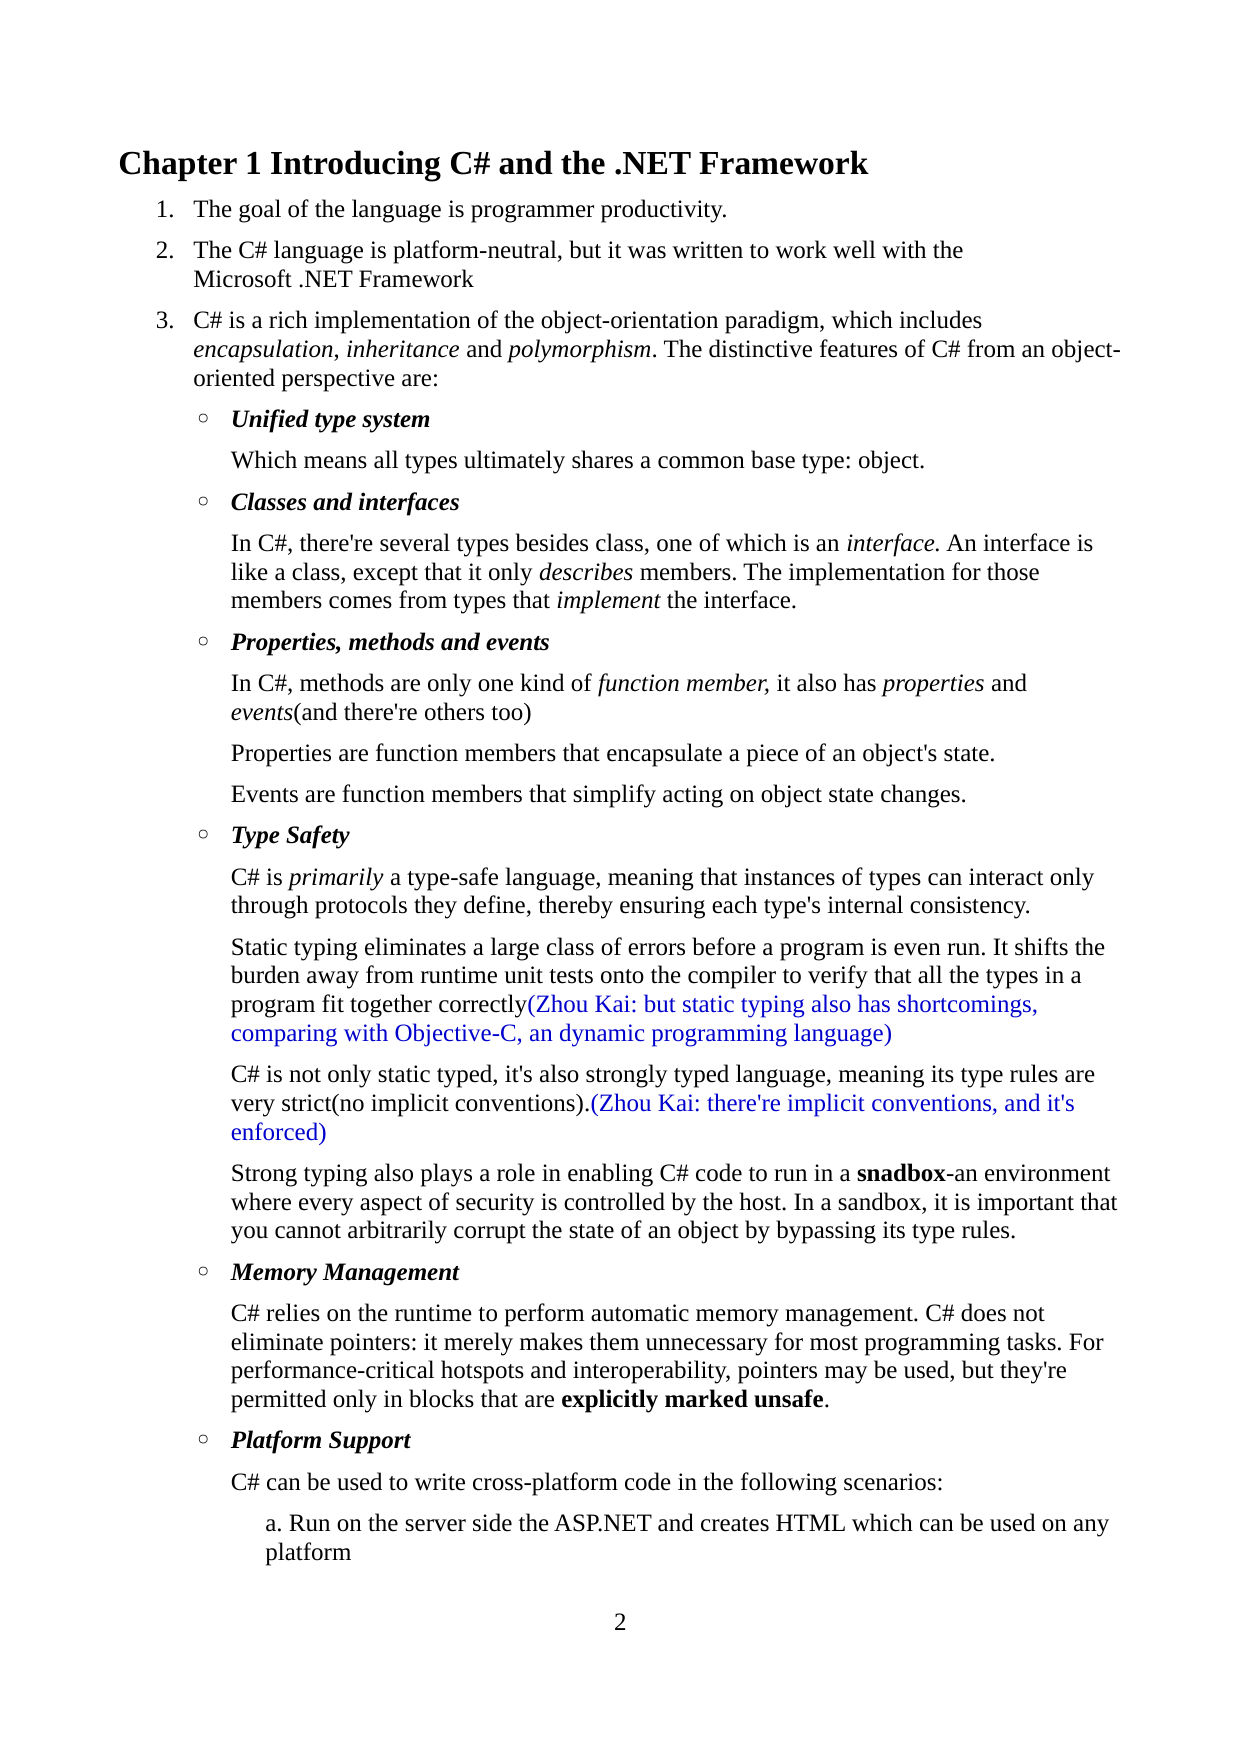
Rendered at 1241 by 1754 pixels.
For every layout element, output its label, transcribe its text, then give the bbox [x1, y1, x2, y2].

list The goal of the language is programmer productivity. [156, 194, 1122, 223]
list Events are function members that simplify acting on object state changes. [193, 779, 1122, 808]
list Strong typing also plays a role in enabling C# code to run in a snadbox-an environment where every aspect of security is controlled by the host. In a sandbox, it is important that you cannot arbitrarily corrupt the state of an object by bypassing its type rules. [193, 1158, 1122, 1244]
list Type Safety [193, 821, 1122, 849]
list Memory Management [193, 1257, 1122, 1286]
list In C#, methods are only one kind of function member, it also has properties and events(and there're others too) [193, 668, 1122, 726]
list Properties, methods and events [193, 627, 1122, 656]
list In C#, there're several types besides class, one of which is an interface. An interface is like a class, except that it only describes members. The implementation for those members comes from types that implement the interface. [193, 528, 1122, 614]
list C# is not only static typed, it's also strongly typed language, meaning its type rules are very strict(no implicit conventions).(Zhou Kai: there're implicit conventions, and it's enforced) [193, 1059, 1122, 1146]
list Static typing eliminates a large class of errors before a program is even run. It shifts the burden away from runtime unit tests onto the compiler to verify that all the types in a program fit together correctly(Zhou Kai: but static typing also has shortcomings, comparing with Objective-C, an dynamic programming language) [193, 932, 1122, 1047]
list C# can be used to write cross-platform code in the following scenarios: [193, 1467, 1122, 1496]
list a. Run on the server side the ASP.NET and creates HTML which can be used on any platform [228, 1508, 1122, 1566]
list Classes and interfaces [193, 487, 1122, 516]
list The C# language is platform-neutral, but it was written to work well with the Microsoft .NET Framework [156, 236, 1122, 293]
subtitle Chapter 1 Introducing C# and the .NET Framework [118, 143, 1122, 182]
list C# is a rich implementation of the object-orientation paradigm, which includes encapsulation, inheritance and polymorphism. The distinctive features of C# from an object-oriented perspective are: [156, 306, 1122, 392]
list Unified type system [193, 404, 1122, 433]
list Which means all types ultimately shares a common base type: object. [193, 446, 1122, 474]
list Platform Support [193, 1426, 1122, 1454]
list C# relies on the runtime to perform automatic memory management. C# does not eliminate pointers: it merely makes them unnecessary for most programming tasks. For performance-critical hotspots and interoperability, pointers may be used, but they're permitted only in blocks that are explicitly marked unsafe. [193, 1298, 1122, 1413]
list Properties are function members that encapsulate a piece of an object's state. [193, 738, 1122, 767]
list C# is primarily a type-safe language, meaning that instances of types can interact only through protocols they define, thereby ensuring each type's internal consistency. [193, 862, 1122, 919]
